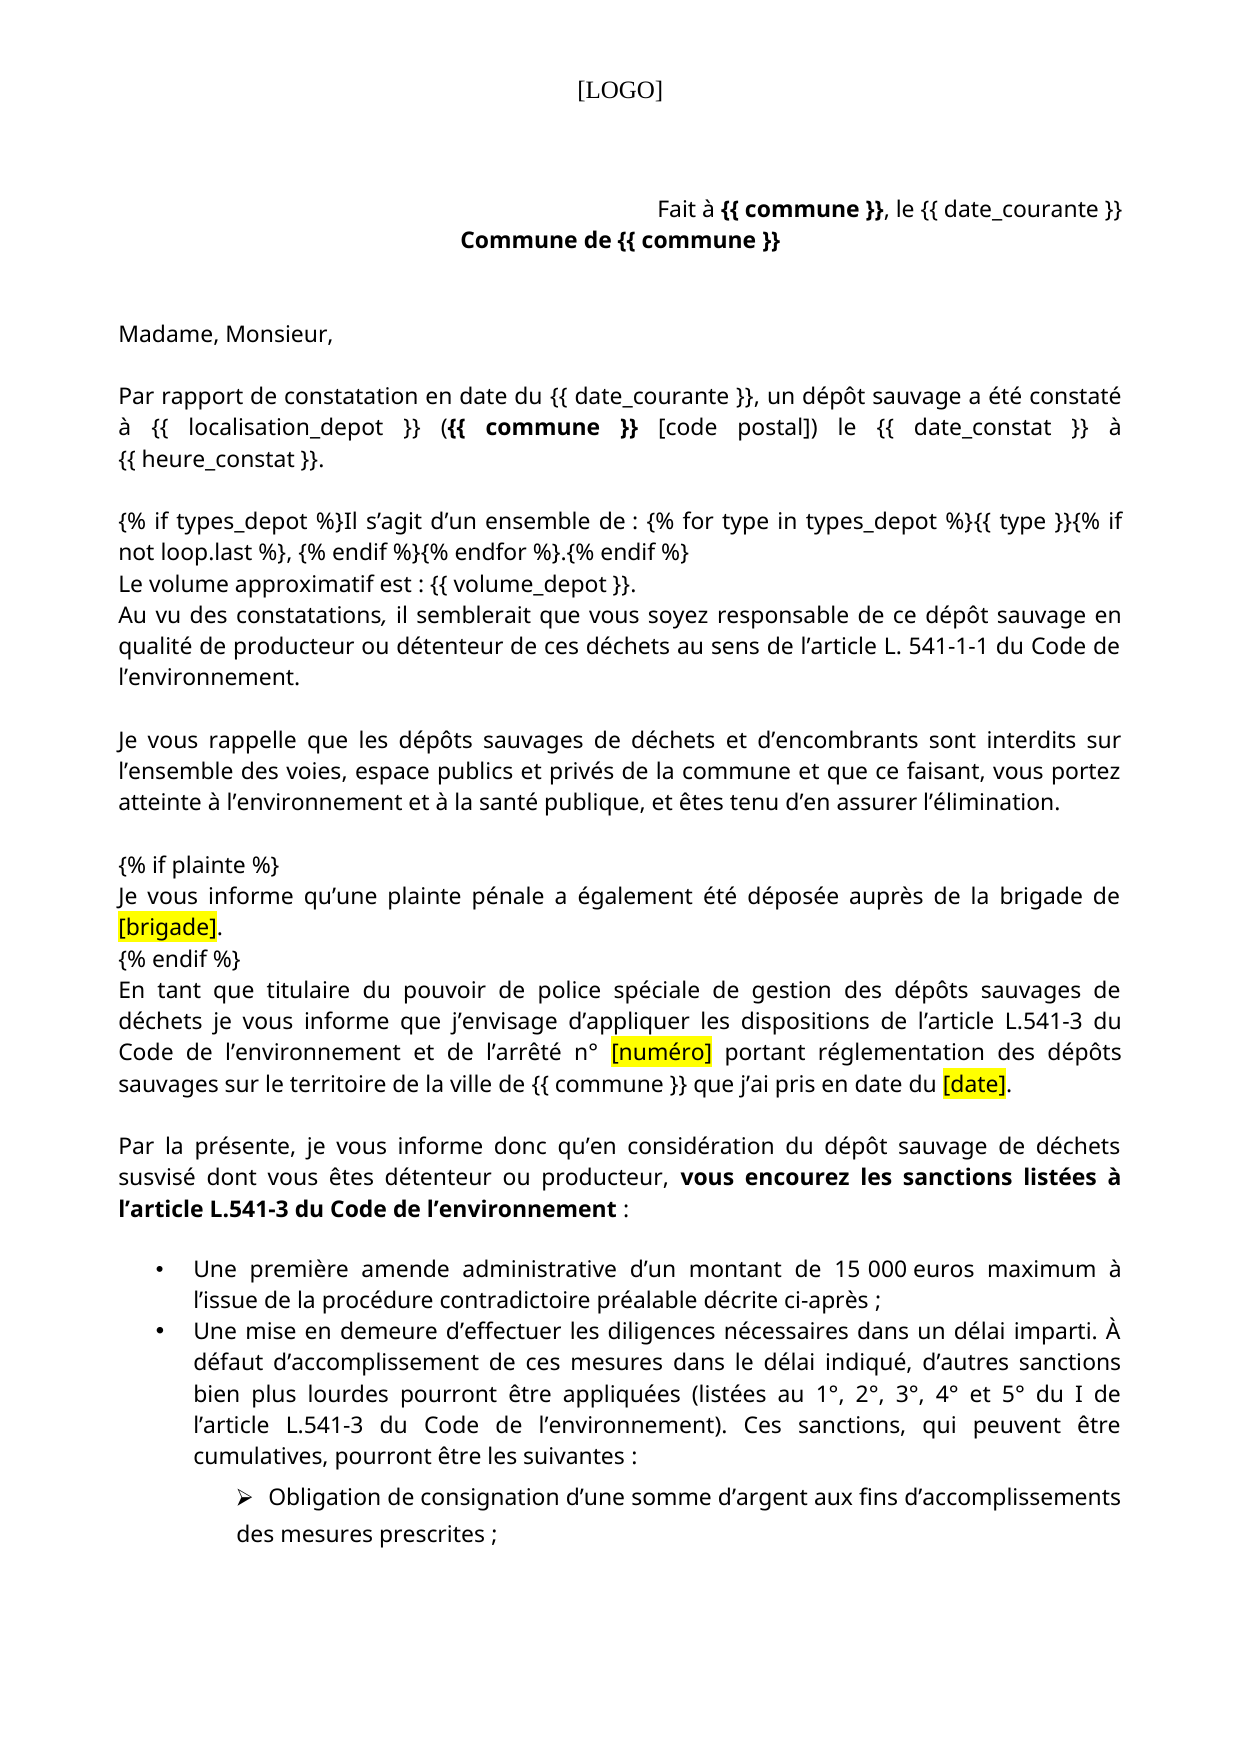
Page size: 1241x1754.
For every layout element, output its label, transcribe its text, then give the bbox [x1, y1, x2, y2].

list Obligation de consignation d’une somme d’argent aux fins d’accomplissements des mesures prescrites ; [236, 1471, 1122, 1549]
list Une première amende administrative d’un montant de 15 000 euros maximum à l’issue de la procédure contradictoire préalable décrite ci-après ; [156, 1252, 1122, 1315]
text Le volume approximatif est : {{ volume_depot }}. [118, 567, 1122, 599]
text Fait à {{ commune }}, le {{ date_courante }} [118, 192, 1122, 224]
list Une mise en demeure d’effectuer les diligences nécessaires dans un délai imparti. À défaut d’accomplissement de ces mesures dans le délai indiqué, d’autres sanctions bien plus lourdes pourront être appliquées (listées au 1°, 2°, 3°, 4° et 5° du I de l’article L.541-3 du Code de l’environnement). Ces sanctions, qui peuvent être cumulatives, pourront être les suivantes : [156, 1315, 1122, 1471]
text Commune de {{ commune }} [118, 224, 1122, 255]
text Par rapport de constatation en date du {{ date_courante }}, un dépôt sauvage a été constaté à {{ localisation_depot }} ({{ commune }} [code postal]) le {{ date_constat }} à {{ heure_constat }}. [118, 380, 1122, 474]
text {% endif %} [118, 942, 1122, 974]
text Je vous informe qu’une plainte pénale a également été déposée auprès de la brigade de [brigade]. [118, 880, 1122, 942]
text Par la présente, je vous informe donc qu’en considération du dépôt sauvage de déchets susvisé dont vous êtes détenteur ou producteur, vous encourez les sanctions listées à l’article L.541-3 du Code de l’environnement : [118, 1130, 1122, 1224]
text {% if types_depot %}Il s’agit d’un ensemble de : {% for type in types_depot %}{{ type }}{% if not loop.last %}, {% endif %}{% endfor %}.{% endif %} [118, 505, 1122, 567]
text Au vu des constatations, il semblerait que vous soyez responsable de ce dépôt sauvage en qualité de producteur ou détenteur de ces déchets au sens de l’article L. 541-1-1 du Code de l’environnement. [118, 599, 1122, 692]
text En tant que titulaire du pouvoir de police spéciale de gestion des dépôts sauvages de déchets je vous informe que j’envisage d’appliquer les dispositions de l’article L.541-3 du Code de l’environnement et de l’arrêté n° [numéro] portant réglementation des dépôts sauvages sur le territoire de la ville de {{ commune }} que j’ai pris en date du [date]. [118, 974, 1122, 1099]
text Je vous rappelle que les dépôts sauvages de déchets et d’encombrants sont interdits sur l’ensemble des voies, espace publics et privés de la commune et que ce faisant, vous portez atteinte à l’environnement et à la santé publique, et êtes tenu d’en assurer l’élimination. [118, 724, 1122, 817]
text Madame, Monsieur, [118, 317, 1122, 349]
text {% if plainte %} [118, 849, 1122, 880]
